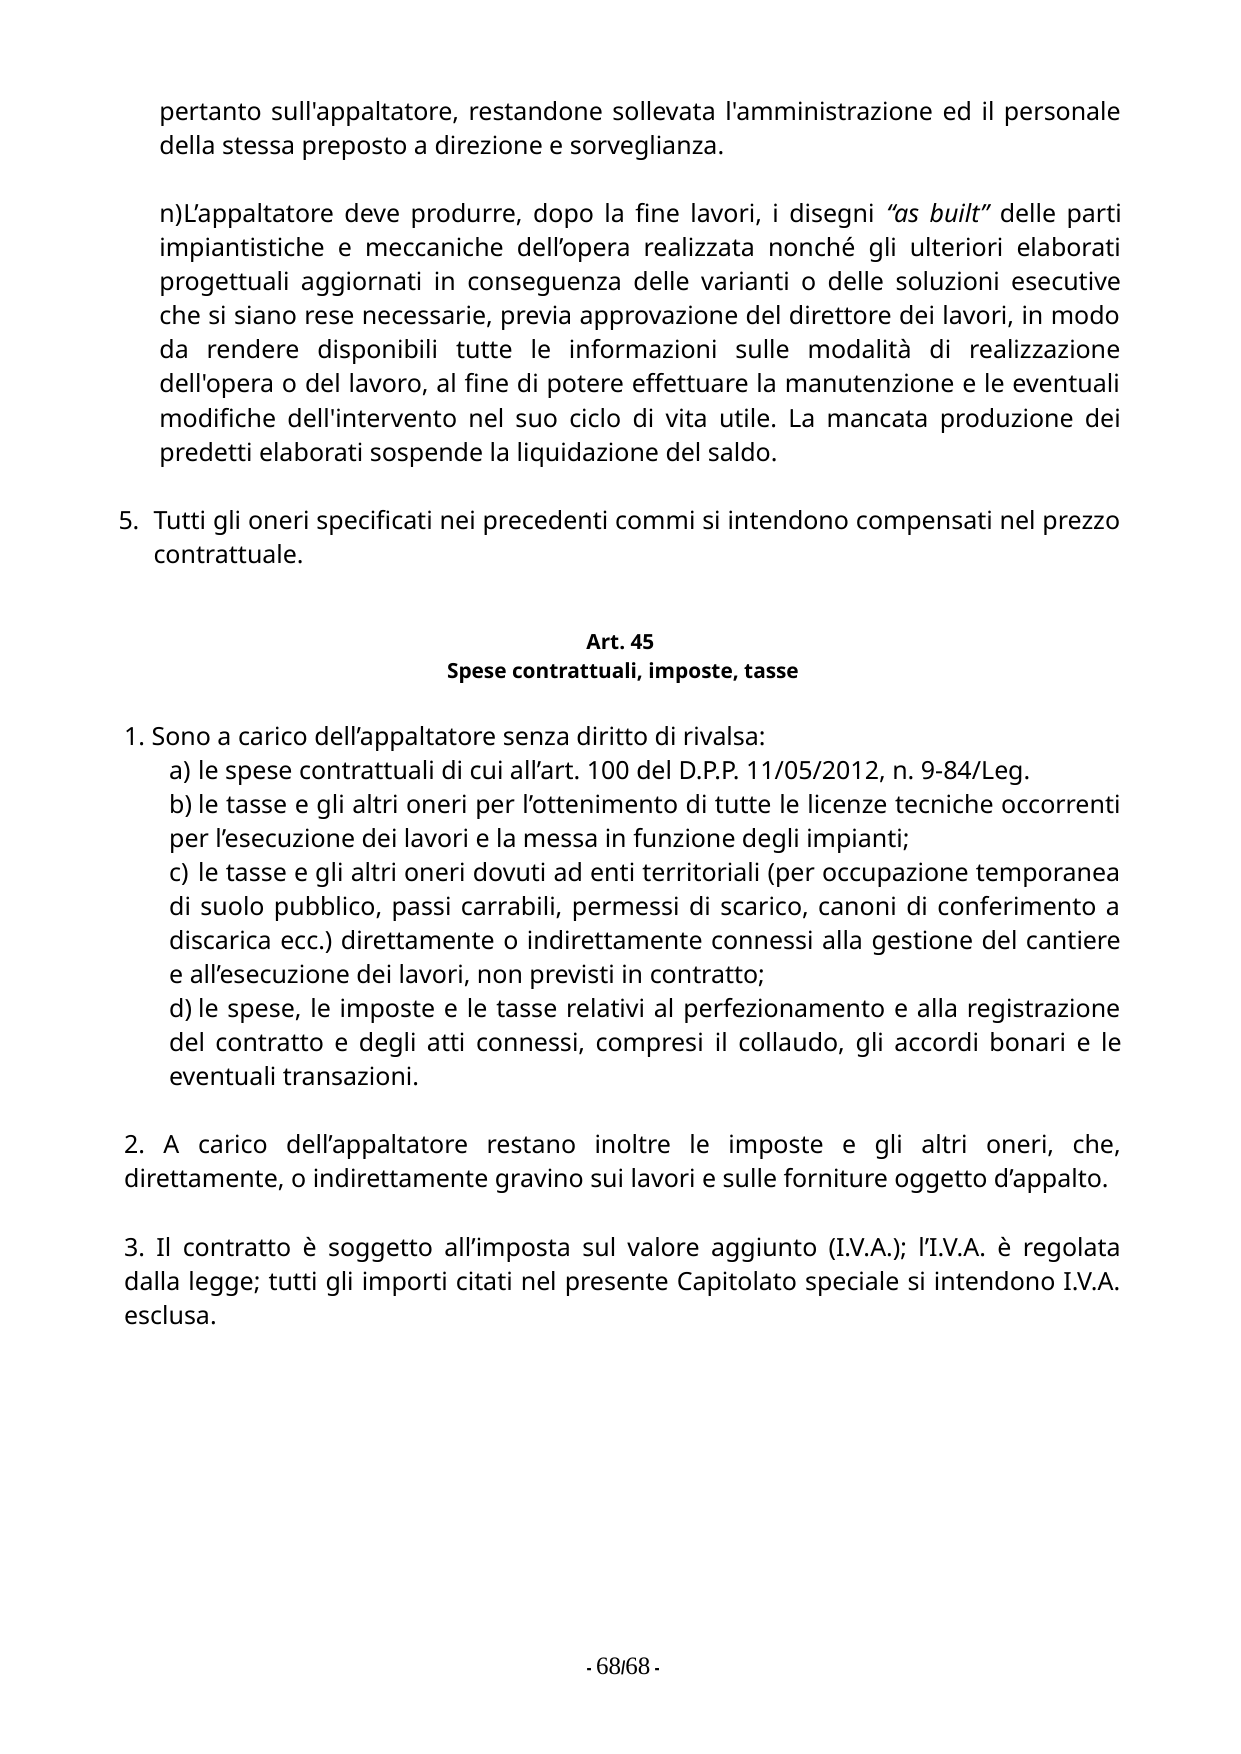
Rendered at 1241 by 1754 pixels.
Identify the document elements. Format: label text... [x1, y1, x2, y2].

text 3. Il contratto è soggetto all’imposta sul valore aggiunto (I.V.A.); l’I.V.A. è regolata dalla legge; tutti gli importi citati nel presente Capitolato speciale si intendono I.V.A. esclusa. [124, 1229, 1122, 1331]
text pertanto sull'appaltatore, restandone sollevata l'amministrazione ed il personale della stessa preposto a direzione e sorveglianza. [159, 94, 1122, 162]
text 2. A carico dell’appaltatore restano inoltre le imposte e gli altri oneri, che, direttamente, o indirettamente gravino sui lavori e sulle forniture oggetto d’appalto. [124, 1127, 1122, 1195]
text n) L’appaltatore deve produrre, dopo la fine lavori, i disegni “as built” delle parti impiantistiche e meccaniche dell’opera realizzata nonché gli ulteriori elaborati progettuali aggiornati in conseguenza delle varianti o delle soluzioni esecutive che si siano rese necessarie, previa approvazione del direttore dei lavori, in modo da rendere disponibili tutte le informazioni sulle modalità di realizzazione dell'opera o del lavoro, al fine di potere effettuare la manutenzione e le eventuali modifiche dell'intervento nel suo ciclo di vita utile. La mancata produzione dei predetti elaborati sospende la liquidazione del saldo. [159, 196, 1122, 468]
subtitle Art. 45 Spese contrattuali, imposte, tasse [124, 627, 1122, 684]
text 1. Sono a carico dell’appaltatore senza diritto di rivalsa: [124, 718, 1122, 752]
text b) le tasse e gli altri oneri per l’ottenimento di tutte le licenze tecniche occorrenti per l’esecuzione dei lavori e la messa in funzione degli impianti; [169, 786, 1122, 854]
text c) le tasse e gli altri oneri dovuti ad enti territoriali (per occupazione temporanea di suolo pubblico, passi carrabili, permessi di scarico, canoni di conferimento a discarica ecc.) direttamente o indirettamente connessi alla gestione del cantiere e all’esecuzione dei lavori, non previsti in contratto; [169, 854, 1122, 991]
text d) le spese, le imposte e le tasse relativi al perfezionamento e alla registrazione del contratto e degli atti connessi, compresi il collaudo, gli accordi bonari e le eventuali transazioni. [169, 991, 1122, 1093]
text a) le spese contrattuali di cui all’art. 100 del D.P.P. 11/05/2012, n. 9-84/Leg. [169, 752, 1122, 786]
text 5. Tutti gli oneri specificati nei precedenti commi si intendono compensati nel prezzo contrattuale. [118, 502, 1122, 571]
